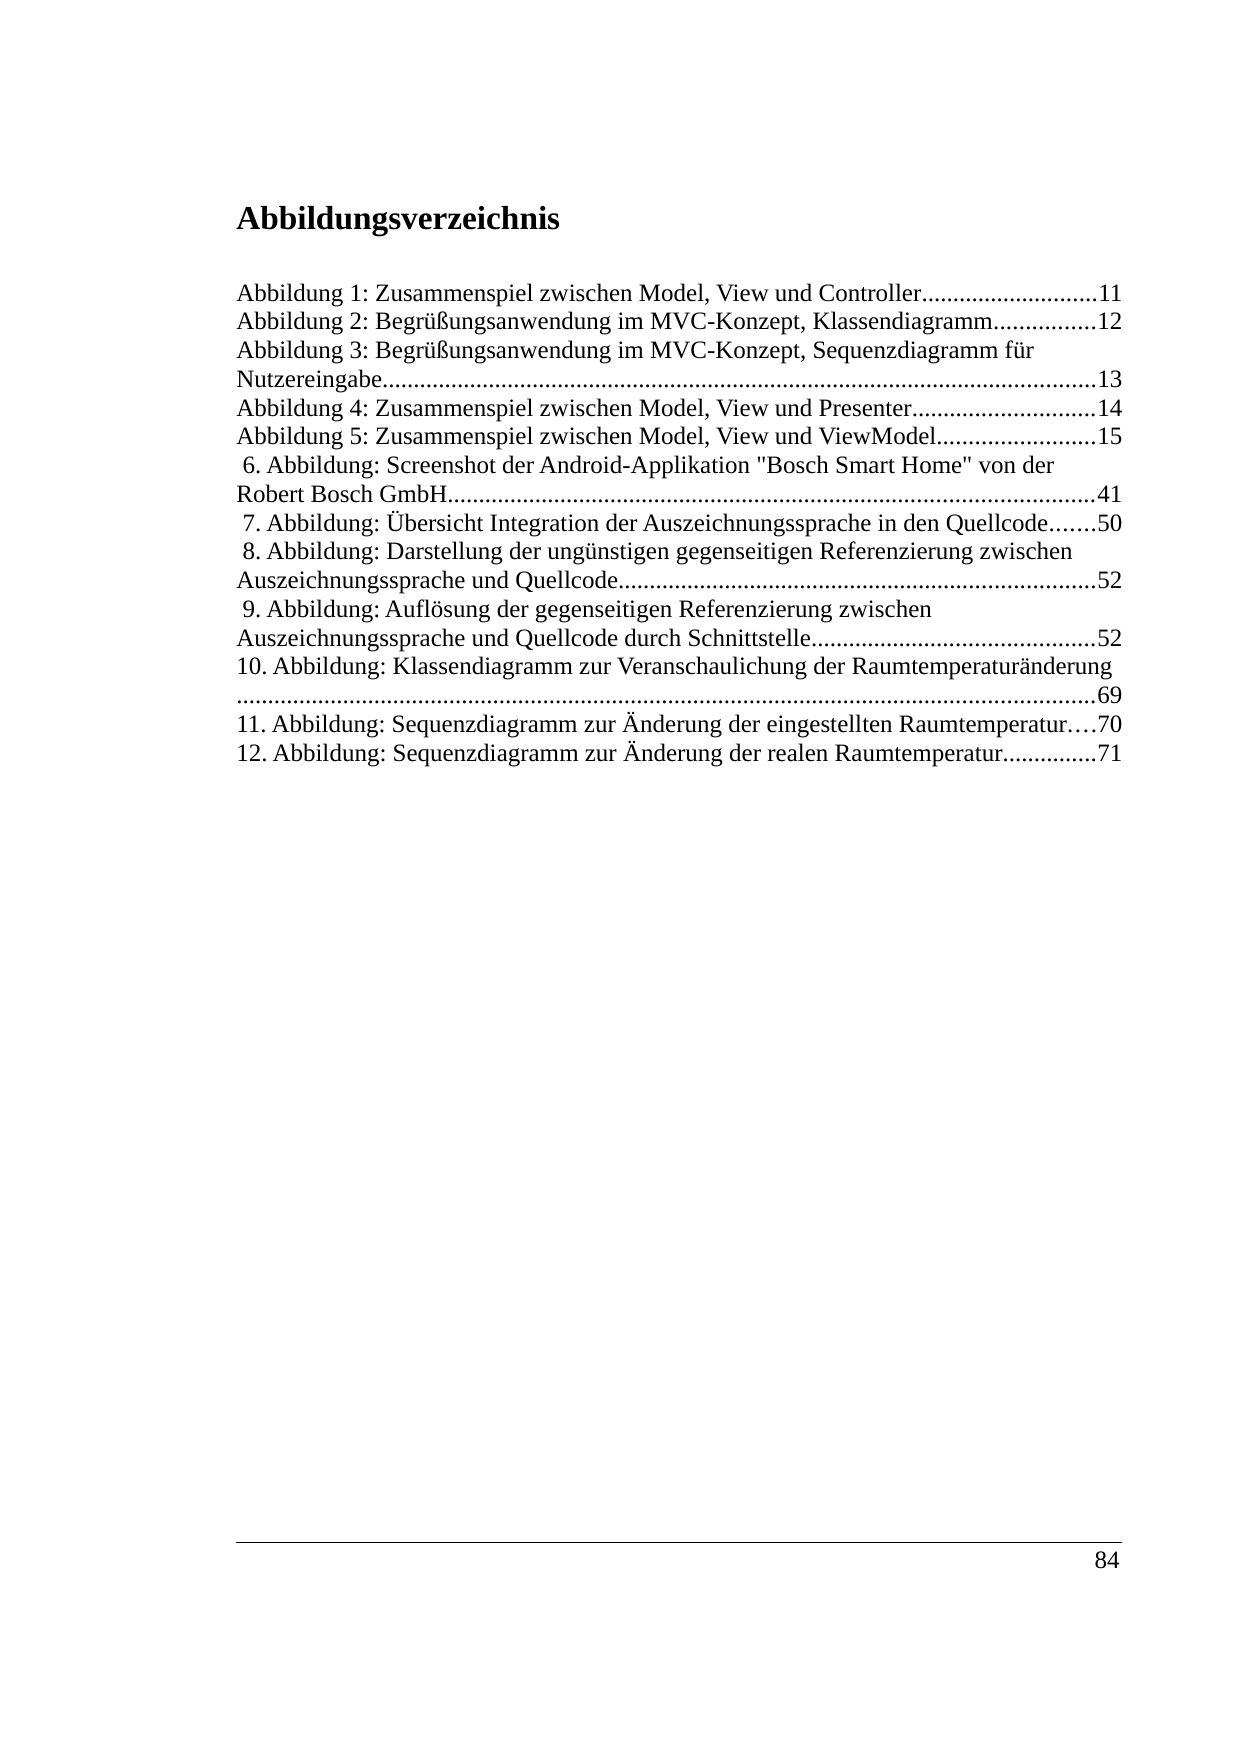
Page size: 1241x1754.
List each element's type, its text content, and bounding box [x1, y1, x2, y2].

text 10. Abbildung: Klassendiagramm zur Veranschaulichung der Raumtemperaturänderung 69 [236, 651, 1122, 709]
text Abbildung 1: Zusammenspiel zwischen Model, View und Controller 11 [236, 278, 1122, 306]
text 8. Abbildung: Darstellung der ungünstigen gegenseitigen Referenzierung zwischen Auszeichnungssprache und Quellcode 52 [236, 536, 1122, 594]
text 11. Abbildung: Sequenzdiagramm zur Änderung der eingestellten Raumtemperatur 70 [236, 709, 1122, 738]
subtitle Abbildungsverzeichnis [236, 198, 1122, 236]
text Abbildung 3: Begrüßungsanwendung im MVC-Konzept, Sequenzdiagramm für Nutzereingabe 13 [236, 335, 1122, 393]
text 12. Abbildung: Sequenzdiagramm zur Änderung der realen Raumtemperatur 71 [236, 738, 1122, 766]
text Abbildung 2: Begrüßungsanwendung im MVC-Konzept, Klassendiagramm 12 [236, 306, 1122, 335]
text 9. Abbildung: Auflösung der gegenseitigen Referenzierung zwischen Auszeichnungssprache und Quellcode durch Schnittstelle 52 [236, 594, 1122, 651]
text 6. Abbildung: Screenshot der Android-Applikation "Bosch Smart Home" von der Robert Bosch GmbH 41 [236, 450, 1122, 508]
text 7. Abbildung: Übersicht Integration der Auszeichnungssprache in den Quellcode 50 [236, 508, 1122, 536]
text Abbildung 4: Zusammenspiel zwischen Model, View und Presenter 14 [236, 393, 1122, 421]
text Abbildung 5: Zusammenspiel zwischen Model, View und ViewModel 15 [236, 421, 1122, 450]
